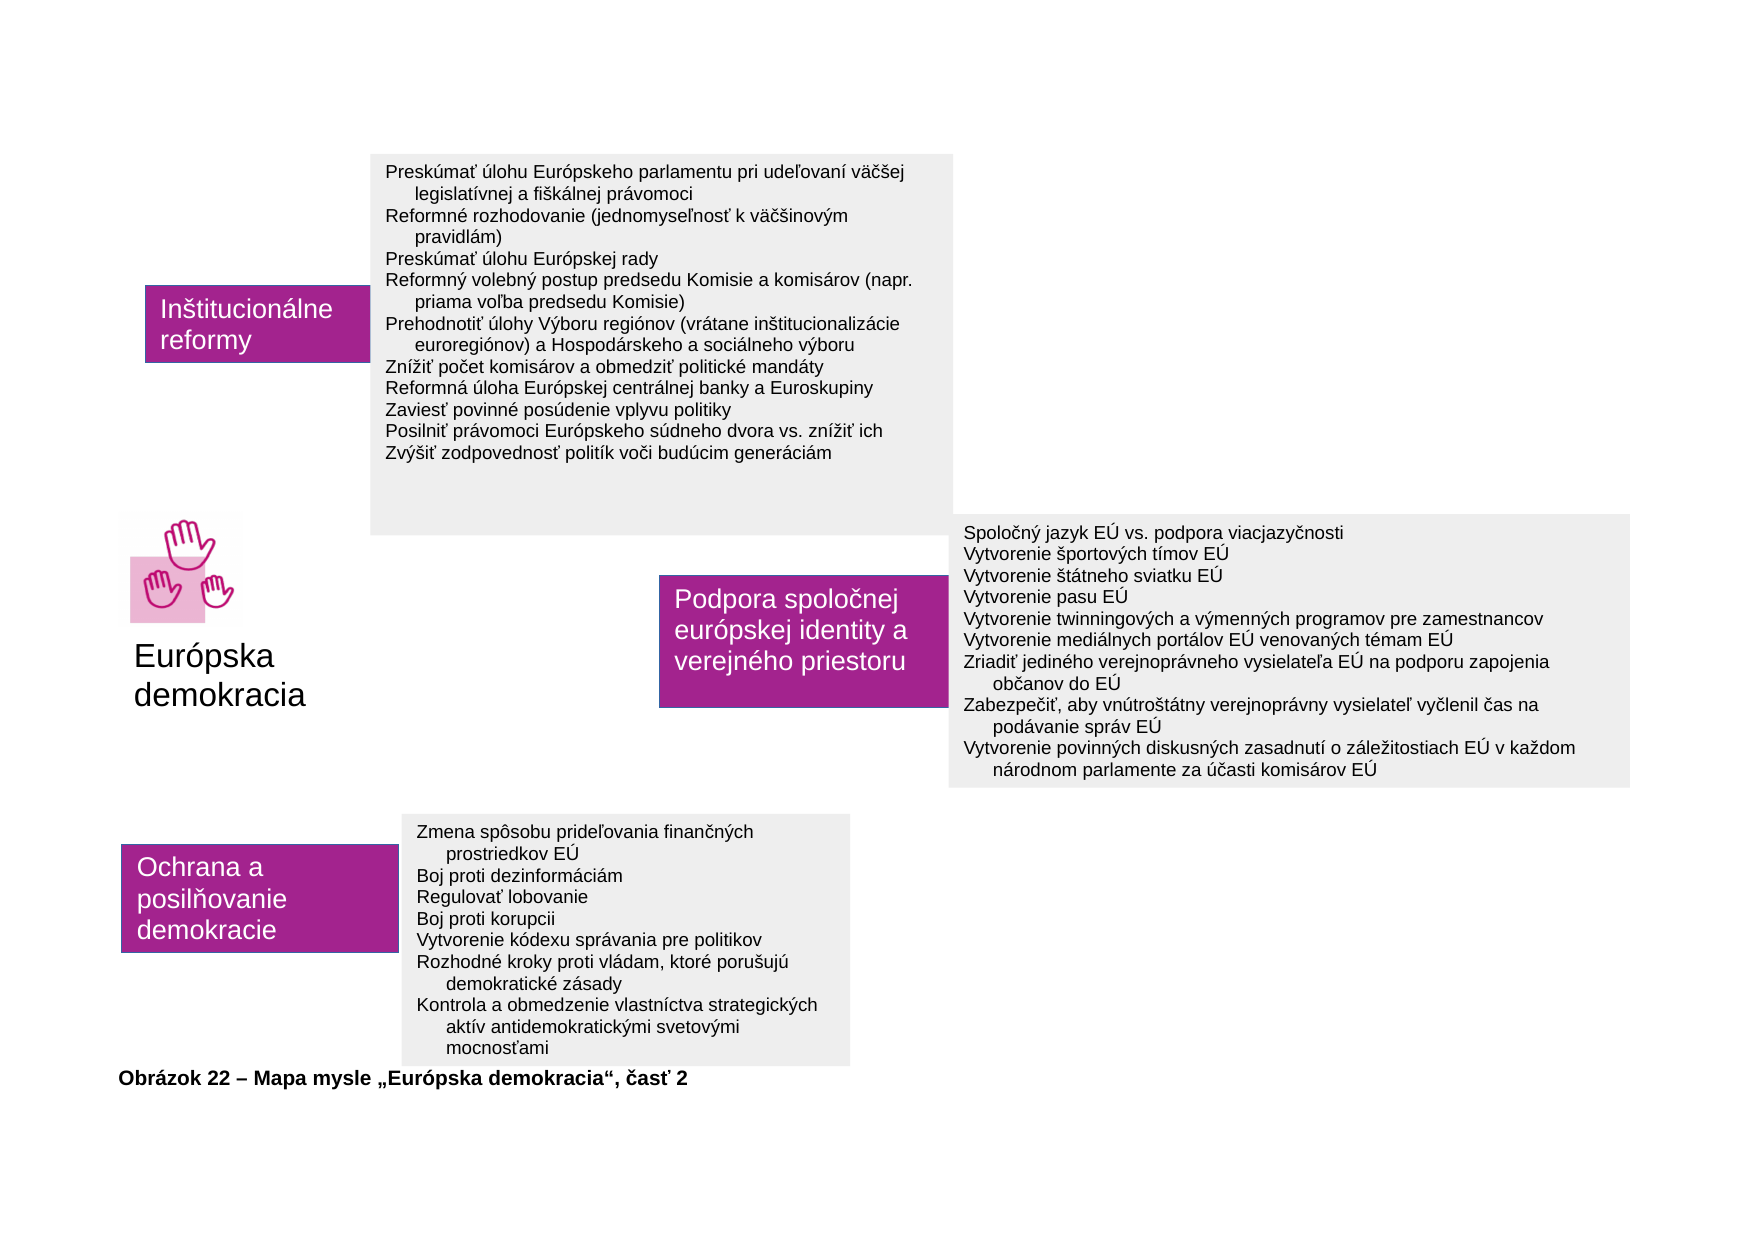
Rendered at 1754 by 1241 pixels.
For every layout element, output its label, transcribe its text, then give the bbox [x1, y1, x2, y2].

picture [118, 511, 243, 627]
text Obrázok 22 – Mapa mysle „Európska demokracia“, časť 2 [118, 166, 1630, 1090]
